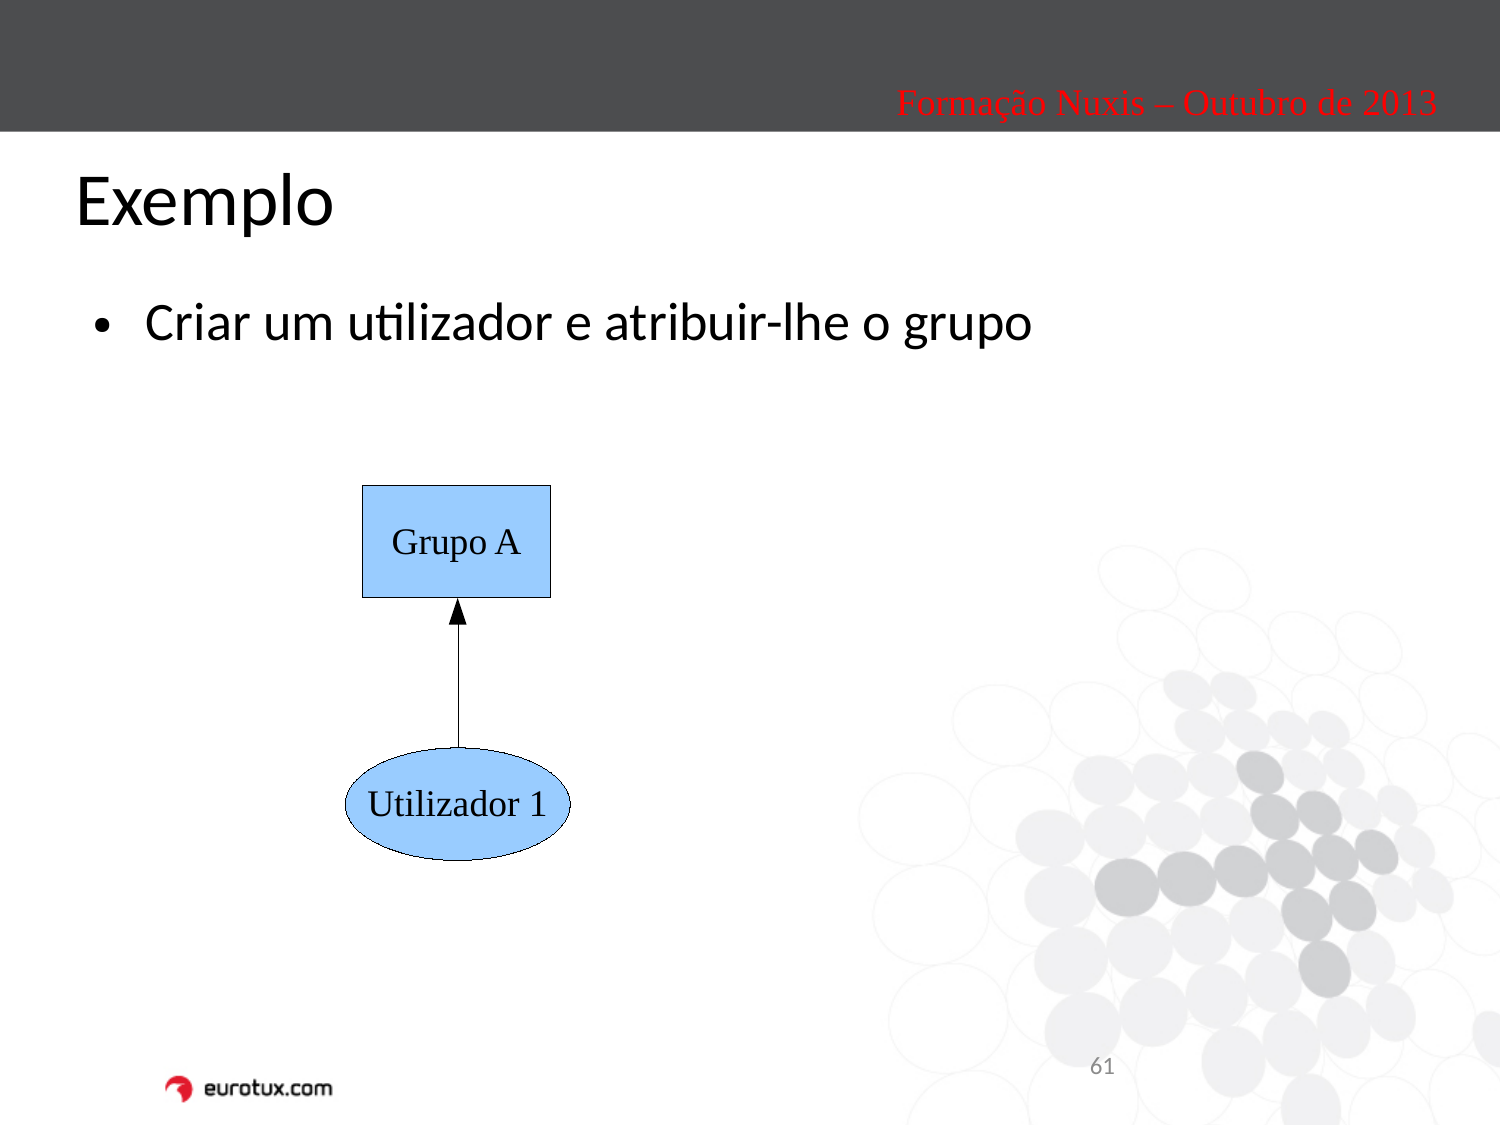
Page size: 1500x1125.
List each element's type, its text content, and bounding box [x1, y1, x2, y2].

text_box Grupo A [362, 485, 551, 598]
list Criar um utilizador e atribuir-lhe o grupo [75, 299, 1425, 953]
text_box Utilizador 1 [345, 747, 571, 861]
title Exemplo [75, 112, 1425, 299]
picture [0, 0, 1500, 1125]
